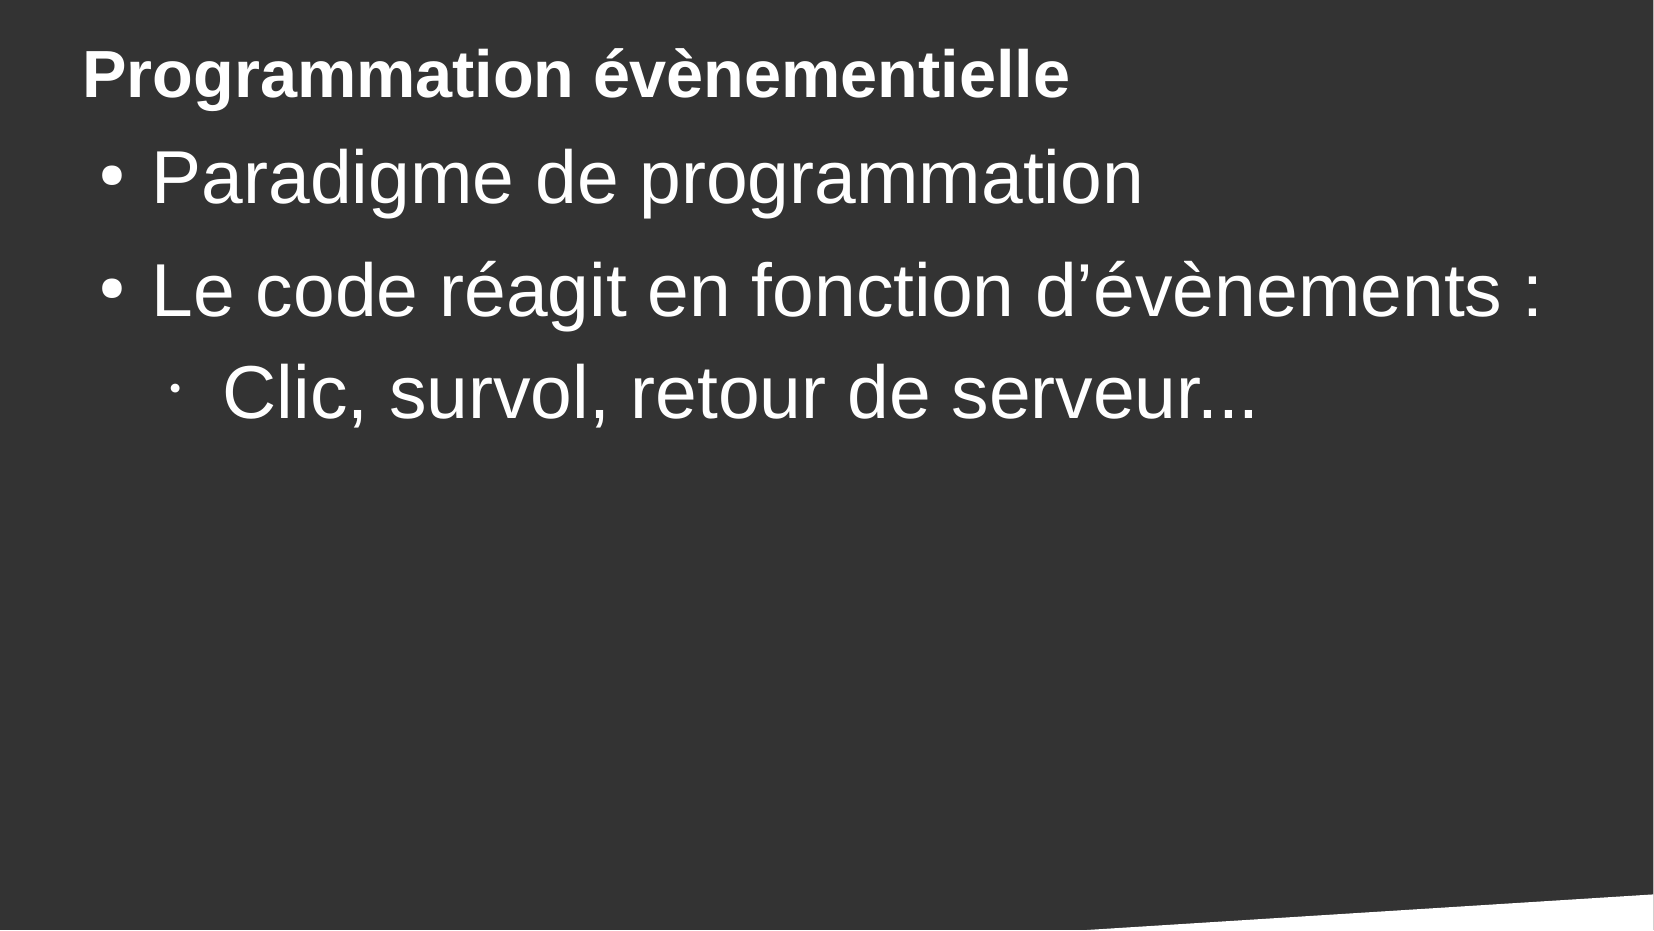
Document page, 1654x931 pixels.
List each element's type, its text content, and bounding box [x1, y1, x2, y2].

list Paradigme de programmation Le code réagit en fonction d’évènements : Clic, survol, retour de serveur... [80, 135, 1620, 827]
title Programmation évènementielle [82, 37, 1571, 114]
text_box [1070, 894, 1654, 931]
